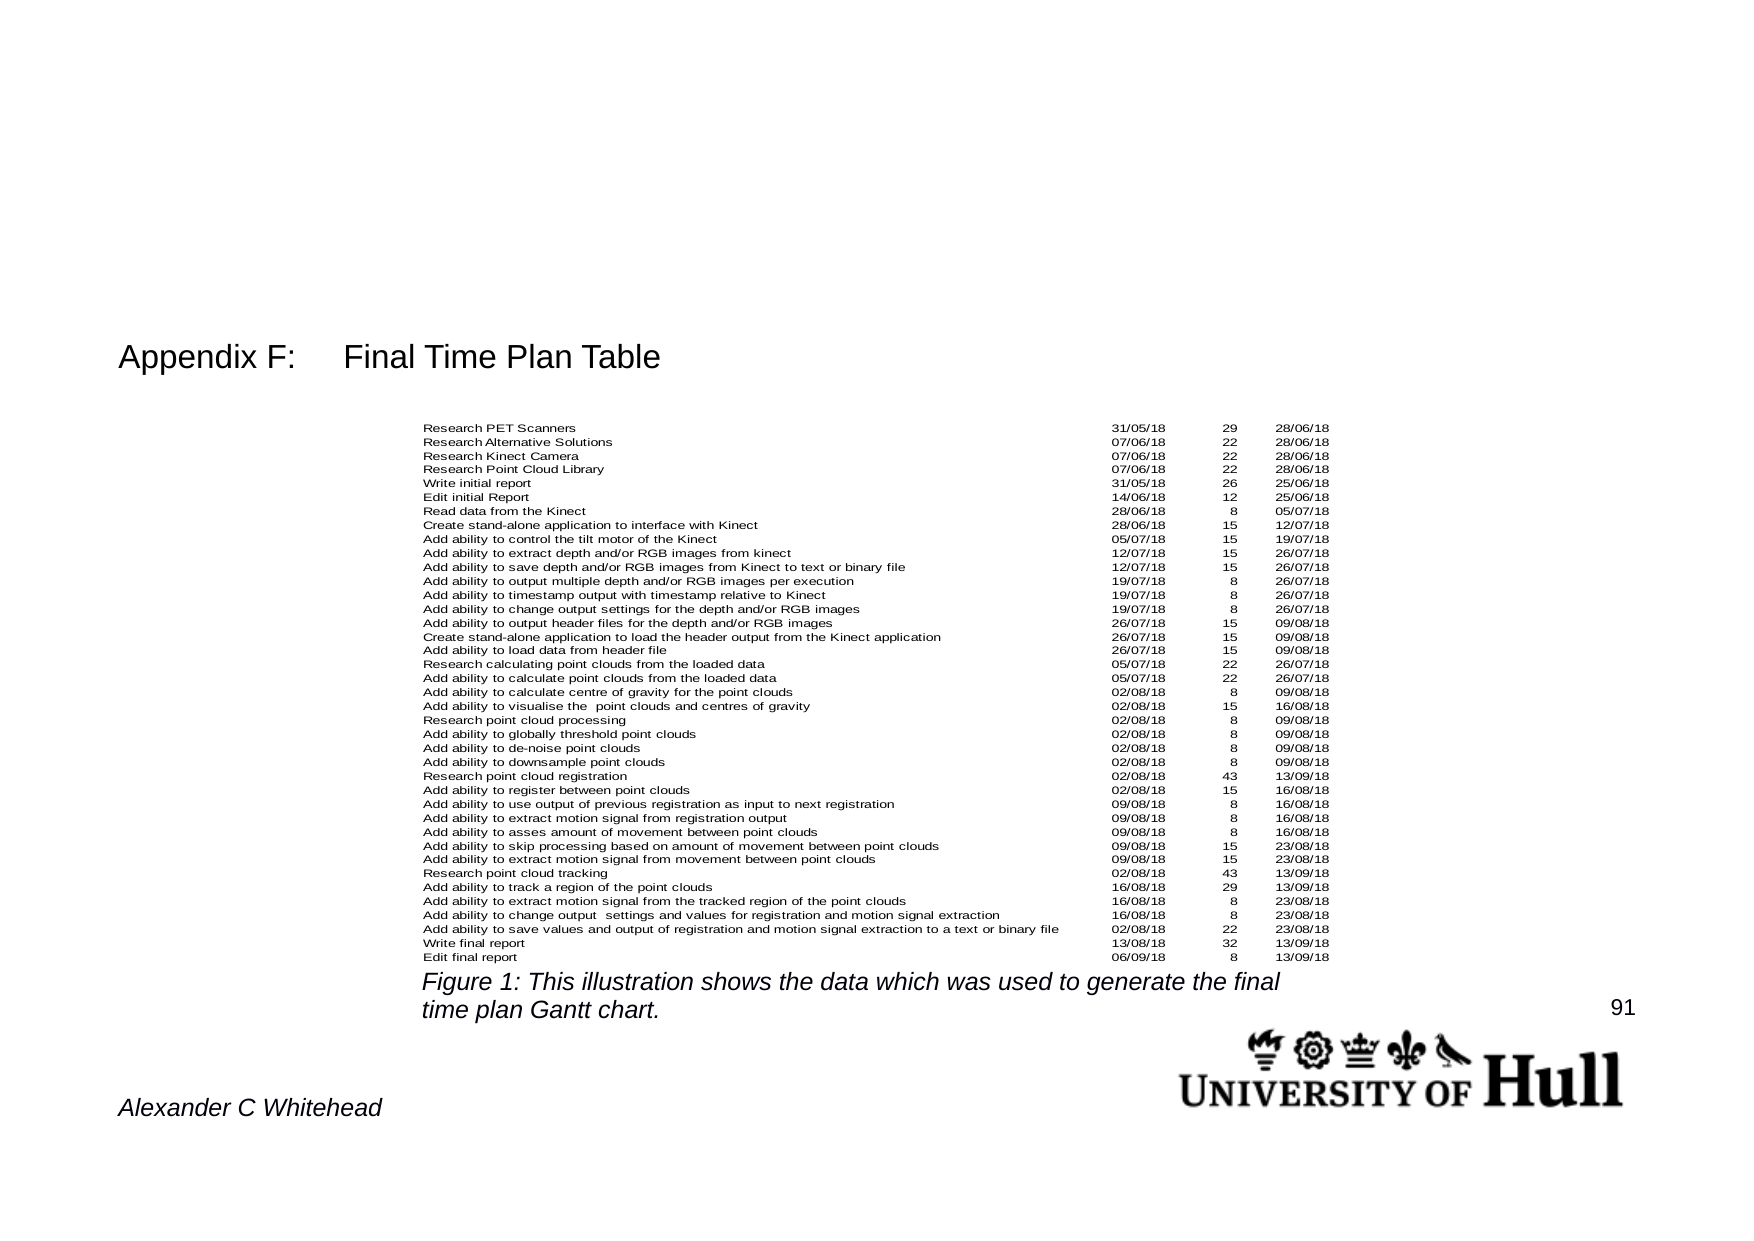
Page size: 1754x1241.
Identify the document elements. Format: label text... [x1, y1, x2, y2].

picture [1172, 1020, 1632, 1117]
subtitle Final Time Plan Table [118, 337, 1636, 376]
text Figure 1: This illustration shows the data which was used to generate the final time plan Gantt chart. [422, 422, 1332, 1024]
